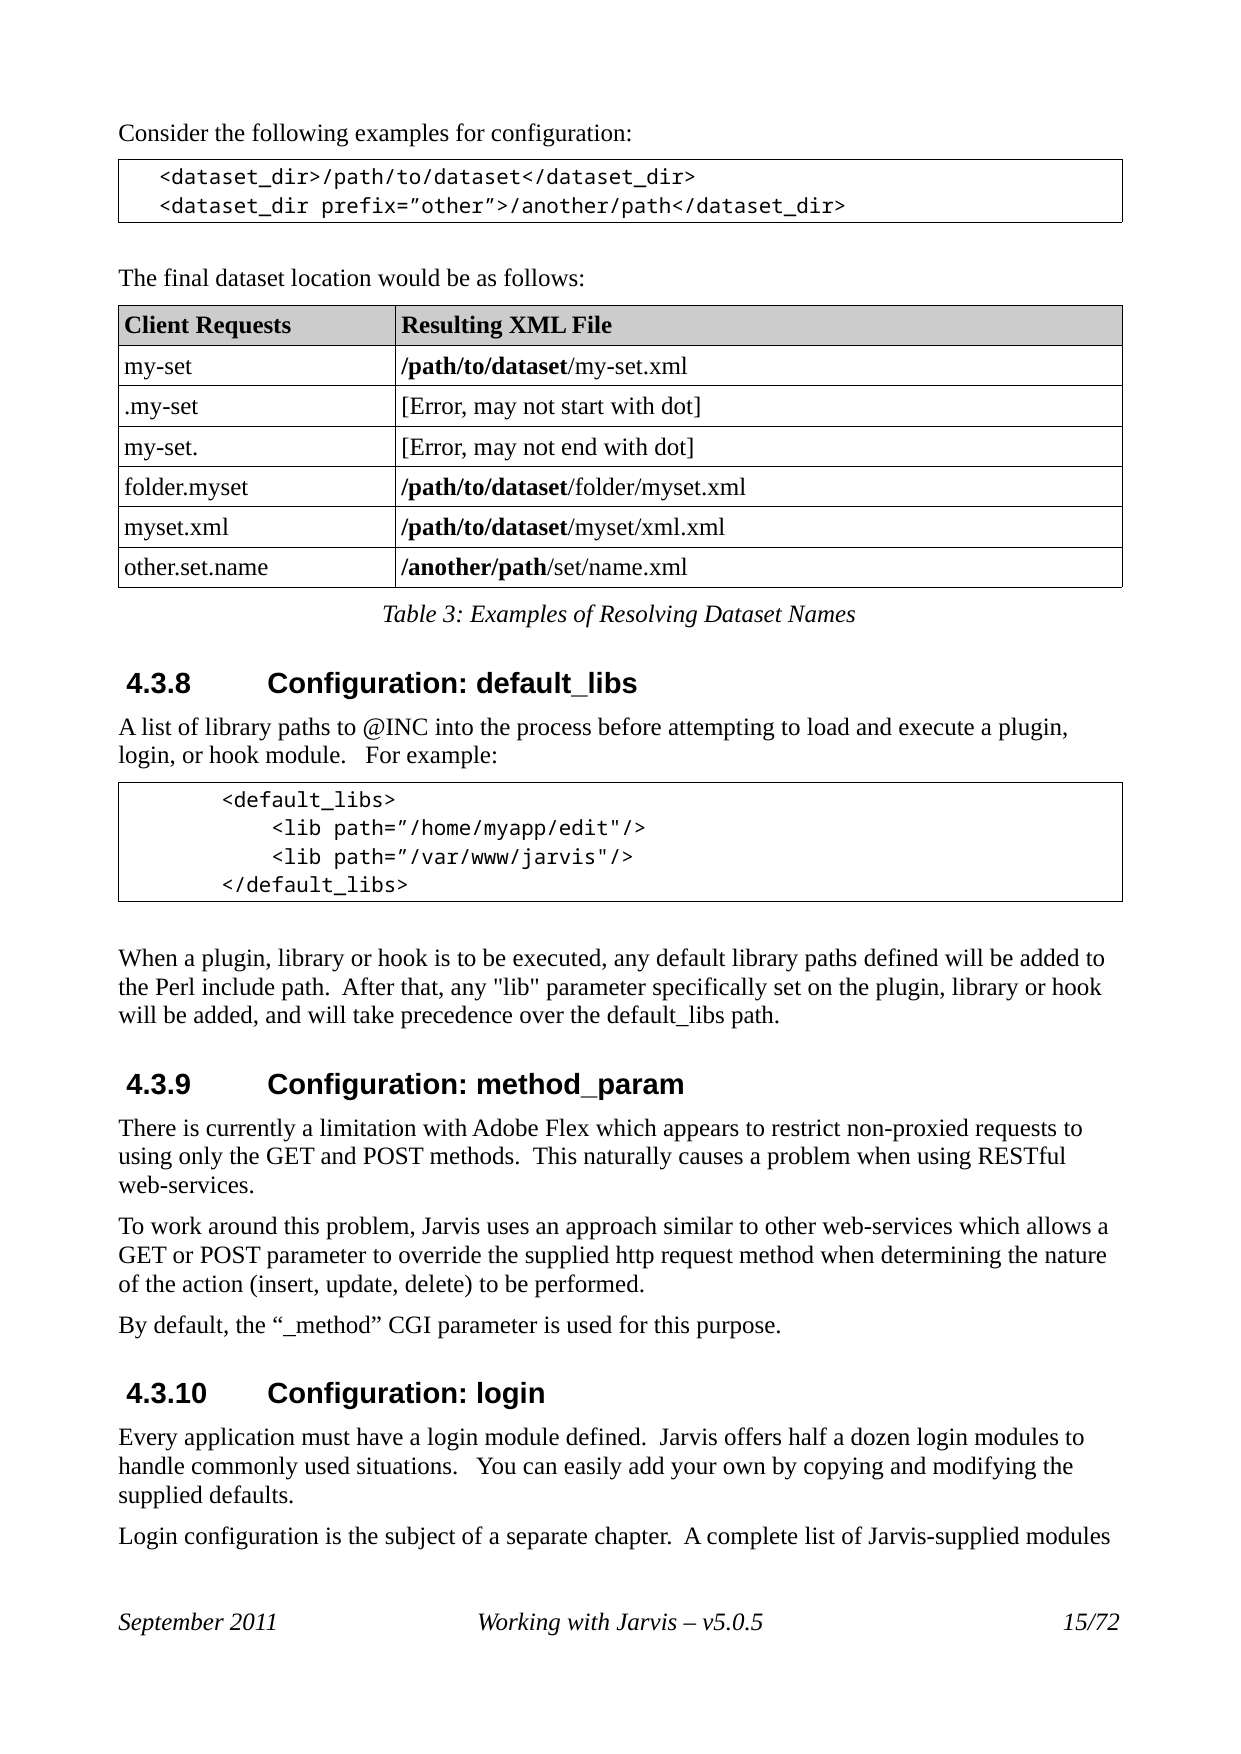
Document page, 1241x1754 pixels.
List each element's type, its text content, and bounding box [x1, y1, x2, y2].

subtitle Configuration: method_param [118, 1067, 1122, 1100]
text The final dataset location would be as follows: [118, 263, 1122, 292]
table_cell other.set.name [119, 548, 395, 587]
text When a plugin, library or hook is to be executed, any default library paths defined will be added to the Perl include path. After that, any "lib" parameter specifically set on the plugin, library or hook will be added, and will take precedence over the default_libs path. [118, 943, 1122, 1029]
text There is currently a limitation with Adobe Flex which appears to restrict non-proxied requests to using only the GET and POST methods. This naturally causes a problem when using RESTful web-services. [118, 1113, 1122, 1199]
table_cell [Error, may not start with dot] [396, 386, 1122, 426]
text To work around this problem, Jarvis uses an approach similar to other web-services which allows a GET or POST parameter to override the supplied http request method when determining the nature of the action (insert, update, delete) to be performed. [118, 1211, 1122, 1298]
table_header Resulting XML File [396, 306, 1122, 345]
text A list of library paths to @INC into the process before attempting to load and execute a plugin, login, or hook module. For example: [118, 712, 1122, 769]
table_cell /another/path/set/name.xml [396, 548, 1122, 587]
table_cell myset.xml [119, 507, 395, 547]
text Every application must have a login module defined. Jarvis offers half a dozen login modules to handle commonly used situations. You can easily add your own by copying and modifying the supplied defaults. [118, 1422, 1122, 1509]
table_cell /path/to/dataset/folder/myset.xml [396, 467, 1122, 506]
table_cell .my-set [119, 386, 395, 426]
subtitle Configuration: default_libs [118, 666, 1122, 699]
subtitle Configuration: login [118, 1376, 1122, 1410]
text <lib path=”/var/www/jarvis"/> [119, 839, 1122, 867]
text Consider the following examples for configuration: [118, 118, 1122, 147]
table_header Client Requests [119, 306, 395, 345]
table_cell /path/to/dataset/myset/xml.xml [396, 507, 1122, 547]
text By default, the “_method” CGI parameter is used for this purpose. [118, 1310, 1122, 1339]
table_cell folder.myset [119, 467, 395, 506]
table_cell my-set. [119, 427, 395, 466]
text <default_libs> [119, 783, 1122, 810]
text </default_libs> [119, 867, 1122, 901]
text Table 3: Examples of Resolving Dataset Names [118, 599, 1122, 628]
table_cell my-set [119, 346, 395, 385]
table_cell /path/to/dataset/my-set.xml [396, 346, 1122, 385]
text Login configuration is the subject of a separate chapter. A complete list of Jarvis-supplied modules [118, 1521, 1122, 1550]
table_cell [Error, may not end with dot] [396, 427, 1122, 466]
text <dataset_dir>/path/to/dataset</dataset_dir> [119, 160, 1122, 188]
text <dataset_dir prefix=”other”>/another/path</dataset_dir> [119, 188, 1122, 222]
text <lib path=”/home/myapp/edit"/> [119, 810, 1122, 839]
